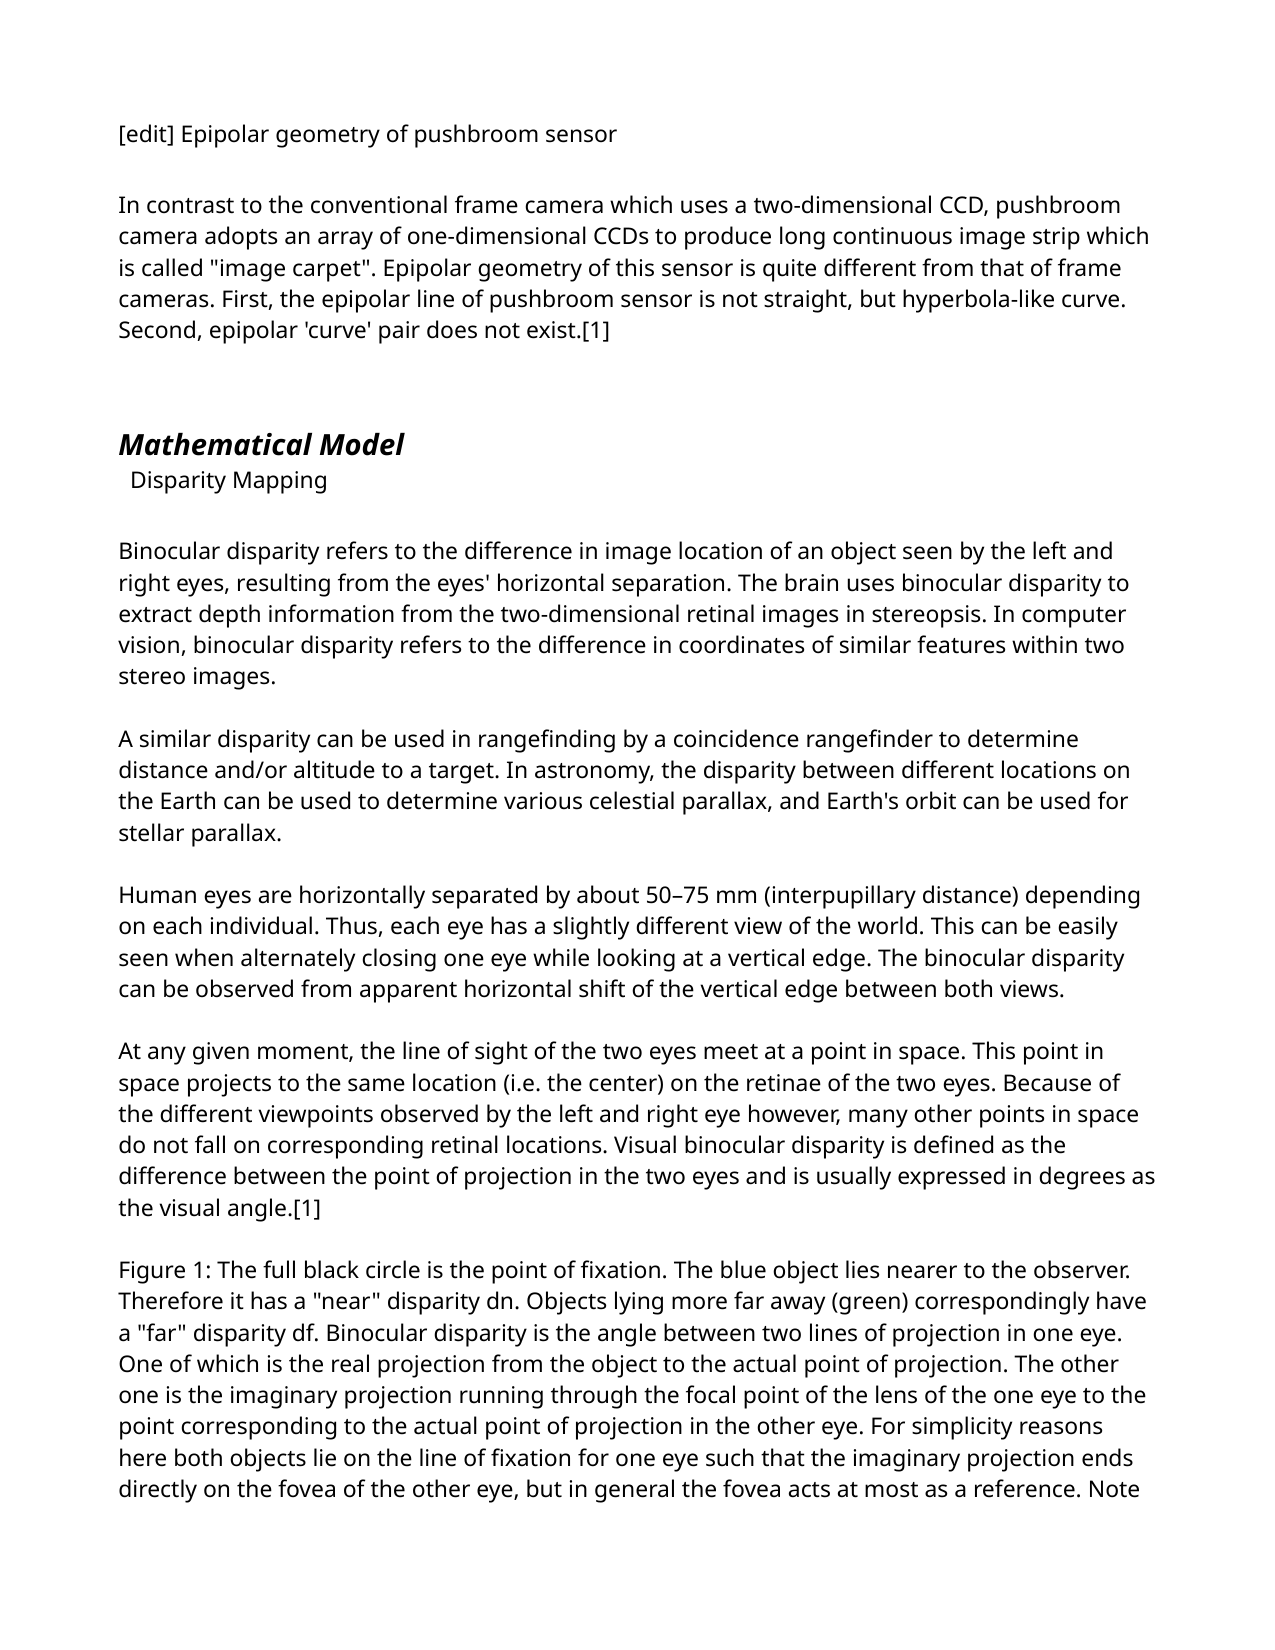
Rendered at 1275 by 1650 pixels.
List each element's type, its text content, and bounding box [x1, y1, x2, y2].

text Figure 1: The full black circle is the point of fixation. The blue object lies nearer to the observer. Therefore it has a "near" disparity dn. Objects lying more far away (green) correspondingly have a "far" disparity df. Binocular disparity is the angle between two lines of projection in one eye. One of which is the real projection from the object to the actual point of projection. The other one is the imaginary projection running through the focal point of the lens of the one eye to the point corresponding to the actual point of projection in the other eye. For simplicity reasons here both objects lie on the line of fixation for one eye such that the imaginary projection ends directly on the fovea of the other eye, but in general the fovea acts at most as a reference. Note [118, 1254, 1157, 1504]
text Disparity Mapping [118, 464, 1157, 496]
text Human eyes are horizontally separated by about 50–75 mm (interpupillary distance) depending on each individual. Thus, each eye has a slightly different view of the world. This can be easily seen when alternately closing one eye while looking at a vertical edge. The binocular disparity can be observed from apparent horizontal shift of the vertical edge between both views. [118, 879, 1157, 1004]
text In contrast to the conventional frame camera which uses a two-dimensional CCD, pushbroom camera adopts an array of one-dimensional CCDs to produce long continuous image strip which is called "image carpet". Epipolar geometry of this sensor is quite different from that of frame cameras. First, the epipolar line of pushbroom sensor is not straight, but hyperbola-like curve. Second, epipolar 'curve' pair does not exist.[1] [118, 189, 1157, 345]
text Binocular disparity refers to the difference in image location of an object seen by the left and right eyes, resulting from the eyes' horizontal separation. The brain uses binocular disparity to extract depth information from the two-dimensional retinal images in stereopsis. In computer vision, binocular disparity refers to the difference in coordinates of similar features within two stereo images. [118, 535, 1157, 692]
text At any given moment, the line of sight of the two eyes meet at a point in space. This point in space projects to the same location (i.e. the center) on the retinae of the two eyes. Because of the different viewpoints observed by the left and right eye however, many other points in space do not fall on corresponding retinal locations. Visual binocular disparity is defined as the difference between the point of projection in the two eyes and is usually expressed in degrees as the visual angle.[1] [118, 1035, 1157, 1223]
text Mathematical Model [118, 425, 1157, 464]
text [edit] Epipolar geometry of pushbroom sensor [118, 118, 1157, 149]
text A similar disparity can be used in rangefinding by a coincidence rangefinder to determine distance and/or altitude to a target. In astronomy, the disparity between different locations on the Earth can be used to determine various celestial parallax, and Earth's orbit can be used for stellar parallax. [118, 723, 1157, 848]
